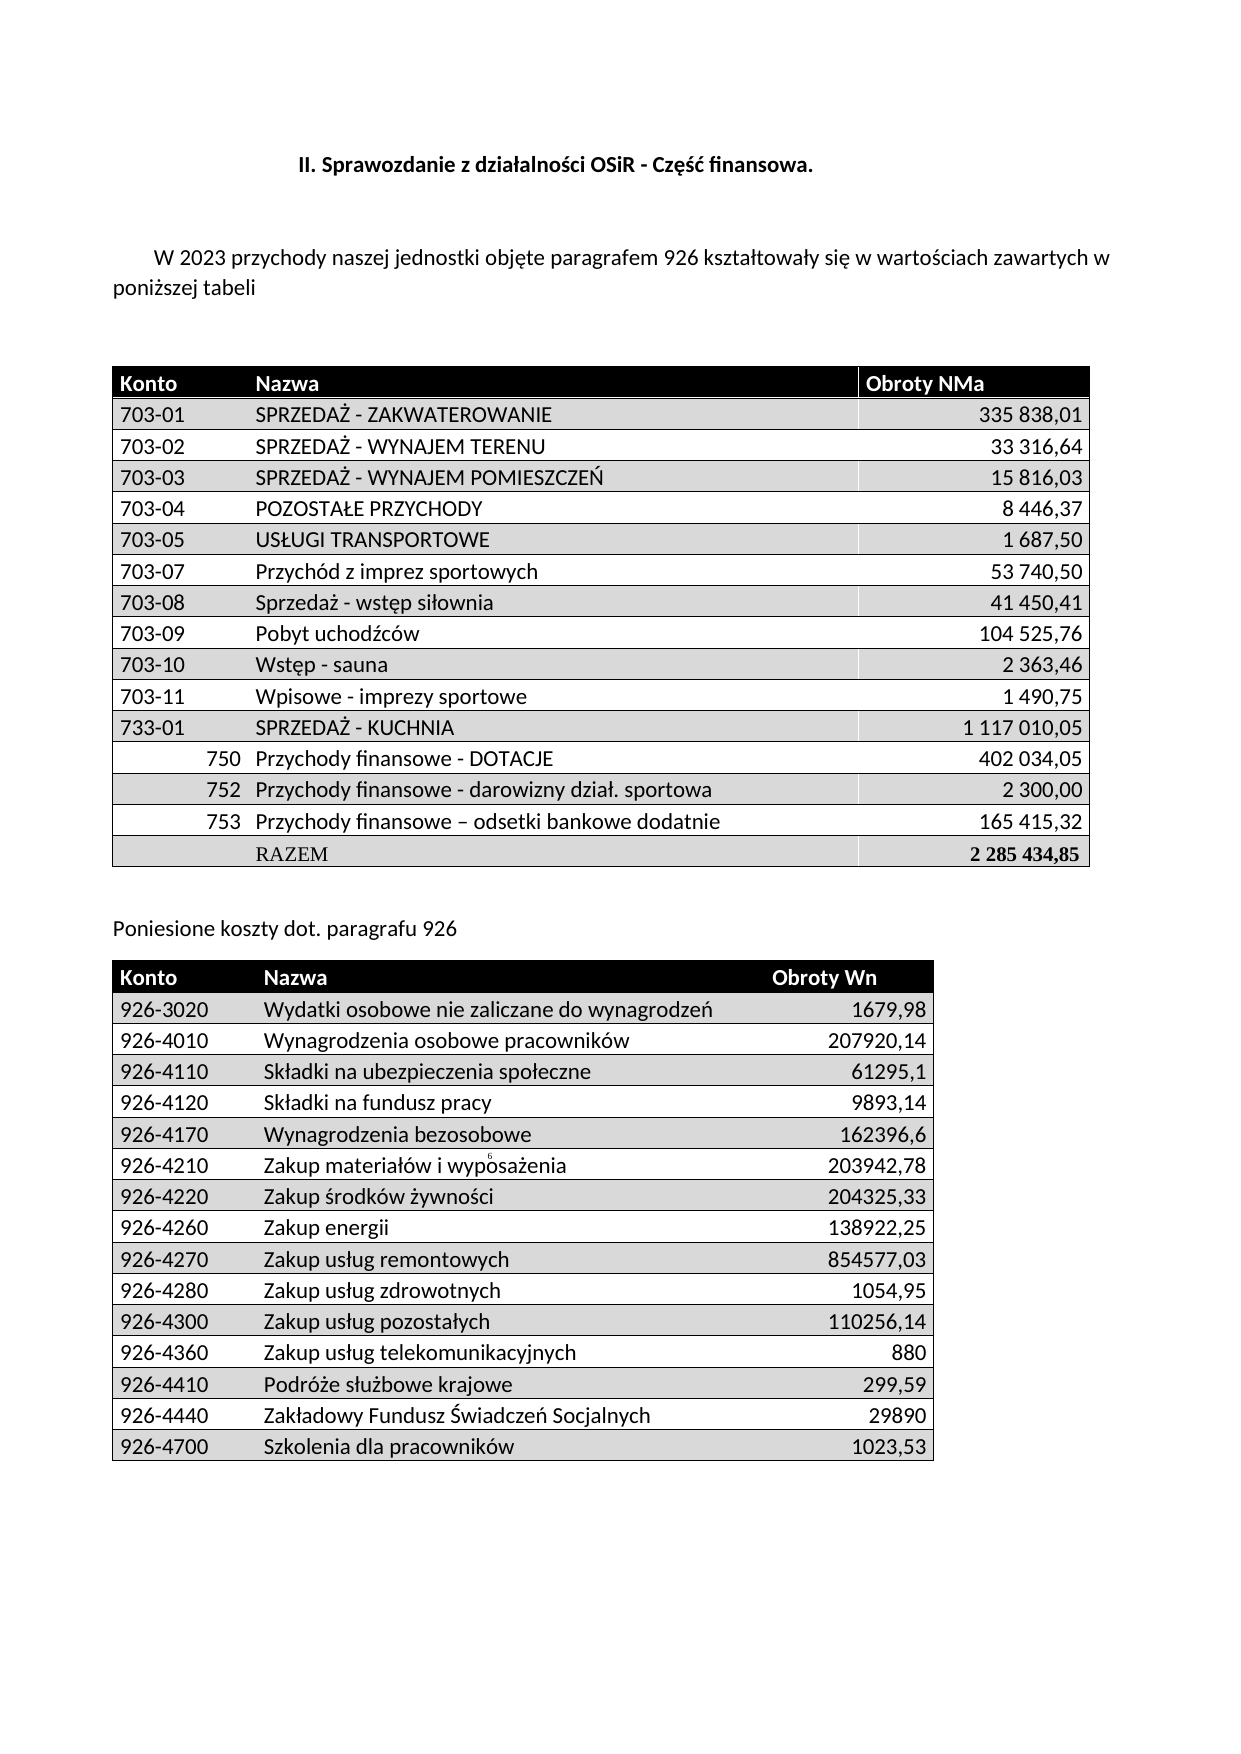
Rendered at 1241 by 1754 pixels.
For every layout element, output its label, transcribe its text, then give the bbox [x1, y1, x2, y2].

table_cell 29890 [765, 1399, 933, 1429]
table_cell 110256,14 [765, 1305, 933, 1335]
text Poniesione koszty dot. paragrafu 926 [113, 914, 1128, 942]
table_cell 703-02 [113, 430, 248, 460]
table_cell 8 446,37 [859, 492, 1089, 522]
text II. Sprawozdanie z działalności OSiR - Część finansowa. [113, 150, 1128, 178]
table_cell 703-11 [113, 680, 248, 710]
table_cell 703-01 [113, 399, 248, 429]
table_cell SPRZEDAŻ - ZAKWATEROWANIE [248, 399, 858, 429]
table_cell 926-4410 [113, 1368, 256, 1398]
table_cell 880 [765, 1336, 933, 1367]
table_cell Wynagrodzenia bezosobowe [256, 1118, 765, 1148]
table_cell 752 [113, 774, 248, 804]
table_cell Zakup usług remontowych [256, 1243, 765, 1273]
table_cell SPRZEDAŻ - WYNAJEM TERENU [248, 430, 858, 460]
table_cell 750 [113, 742, 248, 772]
table_cell 926-4170 [113, 1118, 256, 1148]
table_cell POZOSTAŁE PRZYCHODY [248, 492, 858, 522]
table_cell Wpisowe - imprezy sportowe [248, 680, 858, 710]
table_cell Wstęp - sauna [248, 649, 858, 679]
table_cell Zakup usług zdrowotnych [256, 1274, 765, 1304]
table_cell 926-4010 [113, 1024, 256, 1054]
table_cell 2 363,46 [859, 649, 1089, 679]
table_cell 703-03 [113, 461, 248, 491]
table_cell 203942,78 [765, 1149, 933, 1179]
table_cell 1 490,75 [859, 680, 1089, 710]
table_cell Sprzedaż - wstęp siłownia [248, 586, 858, 616]
table_cell Wydatki osobowe nie zaliczane do wynagrodzeń [256, 993, 765, 1023]
table_header Obroty Wn [765, 961, 933, 992]
table_cell 926-4210 [113, 1149, 256, 1179]
table_cell 926-4120 [113, 1086, 256, 1117]
table_cell Wynagrodzenia osobowe pracowników [256, 1024, 765, 1054]
table_cell Przychód z imprez sportowych [248, 555, 858, 585]
table_cell Podróże służbowe krajowe [256, 1368, 765, 1398]
table_cell Zakup środków żywności [256, 1180, 765, 1210]
table_cell 926-4280 [113, 1274, 256, 1304]
table_cell RAZEM [248, 836, 858, 866]
table_cell 61295,1 [765, 1055, 933, 1085]
table_cell 703-08 [113, 586, 248, 616]
table_cell Szkolenia dla pracowników [256, 1430, 765, 1460]
table_cell Zakup materiałów i wyposażenia [256, 1149, 765, 1179]
table_cell 41 450,41 [859, 586, 1089, 616]
table_cell Składki na fundusz pracy [256, 1086, 765, 1117]
table_cell 703-07 [113, 555, 248, 585]
table_cell Przychody finansowe – odsetki bankowe dodatnie [248, 805, 858, 835]
table_cell 926-4300 [113, 1305, 256, 1335]
table_cell Pobyt uchodźców [248, 617, 858, 647]
table_cell SPRZEDAŻ - KUCHNIA [248, 711, 858, 741]
table_cell 33 316,64 [859, 430, 1089, 460]
table_cell 138922,25 [765, 1211, 933, 1242]
table_cell 926-4260 [113, 1211, 256, 1242]
table_cell 733-01 [113, 711, 248, 741]
text W 2023 przychody naszej jednostki objęte paragrafem 926 kształtowały się w wartościach zawartych w poniższej tabeli [113, 243, 1128, 301]
table_cell 15 816,03 [859, 461, 1089, 491]
table_cell Zakładowy Fundusz Świadczeń Socjalnych [256, 1399, 765, 1429]
table_cell 204325,33 [765, 1180, 933, 1210]
table_cell 299,59 [765, 1368, 933, 1398]
table_header Konto [113, 961, 256, 992]
table_cell 2 300,00 [859, 774, 1089, 804]
table_header Konto [113, 367, 248, 397]
table_header Nazwa [256, 961, 765, 992]
table_cell 926-4700 [113, 1430, 256, 1460]
table_cell 703-04 [113, 492, 248, 522]
table_cell 162396,6 [765, 1118, 933, 1148]
table_cell Składki na ubezpieczenia społeczne [256, 1055, 765, 1085]
table_cell Zakup usług pozostałych [256, 1305, 765, 1335]
table_cell Przychody finansowe - darowizny dział. sportowa [248, 774, 858, 804]
table_cell 2 285 434,85 [859, 836, 1089, 866]
table_cell 753 [113, 805, 248, 835]
table_cell 703-05 [113, 524, 248, 554]
table_cell 53 740,50 [859, 555, 1089, 585]
table_cell 926-4220 [113, 1180, 256, 1210]
table_cell 926-3020 [113, 993, 256, 1023]
table_cell 926-4270 [113, 1243, 256, 1273]
table_cell 926-4440 [113, 1399, 256, 1429]
table_header Nazwa [248, 367, 858, 397]
table_cell 402 034,05 [859, 742, 1089, 772]
table_cell 854577,03 [765, 1243, 933, 1273]
table_cell 703-10 [113, 649, 248, 679]
table_cell Przychody finansowe - DOTACJE [248, 742, 858, 772]
table_cell 1 687,50 [859, 524, 1089, 554]
table_cell 1679,98 [765, 993, 933, 1023]
table_cell 1 117 010,05 [859, 711, 1089, 741]
table_cell Zakup energii [256, 1211, 765, 1242]
table_cell 926-4360 [113, 1336, 256, 1367]
table_cell 9893,14 [765, 1086, 933, 1117]
table_header Obroty NMa [859, 367, 1089, 397]
table_cell 335 838,01 [859, 399, 1089, 429]
table_cell 703-09 [113, 617, 248, 647]
table_cell Zakup usług telekomunikacyjnych [256, 1336, 765, 1367]
table_cell [113, 836, 248, 866]
table_cell 104 525,76 [859, 617, 1089, 647]
table_cell 165 415,32 [859, 805, 1089, 835]
table_cell 926-4110 [113, 1055, 256, 1085]
table_cell 1023,53 [765, 1430, 933, 1460]
table_cell SPRZEDAŻ - WYNAJEM POMIESZCZEŃ [248, 461, 858, 491]
table_cell USŁUGI TRANSPORTOWE [248, 524, 858, 554]
table_cell 1054,95 [765, 1274, 933, 1304]
table_cell 207920,14 [765, 1024, 933, 1054]
